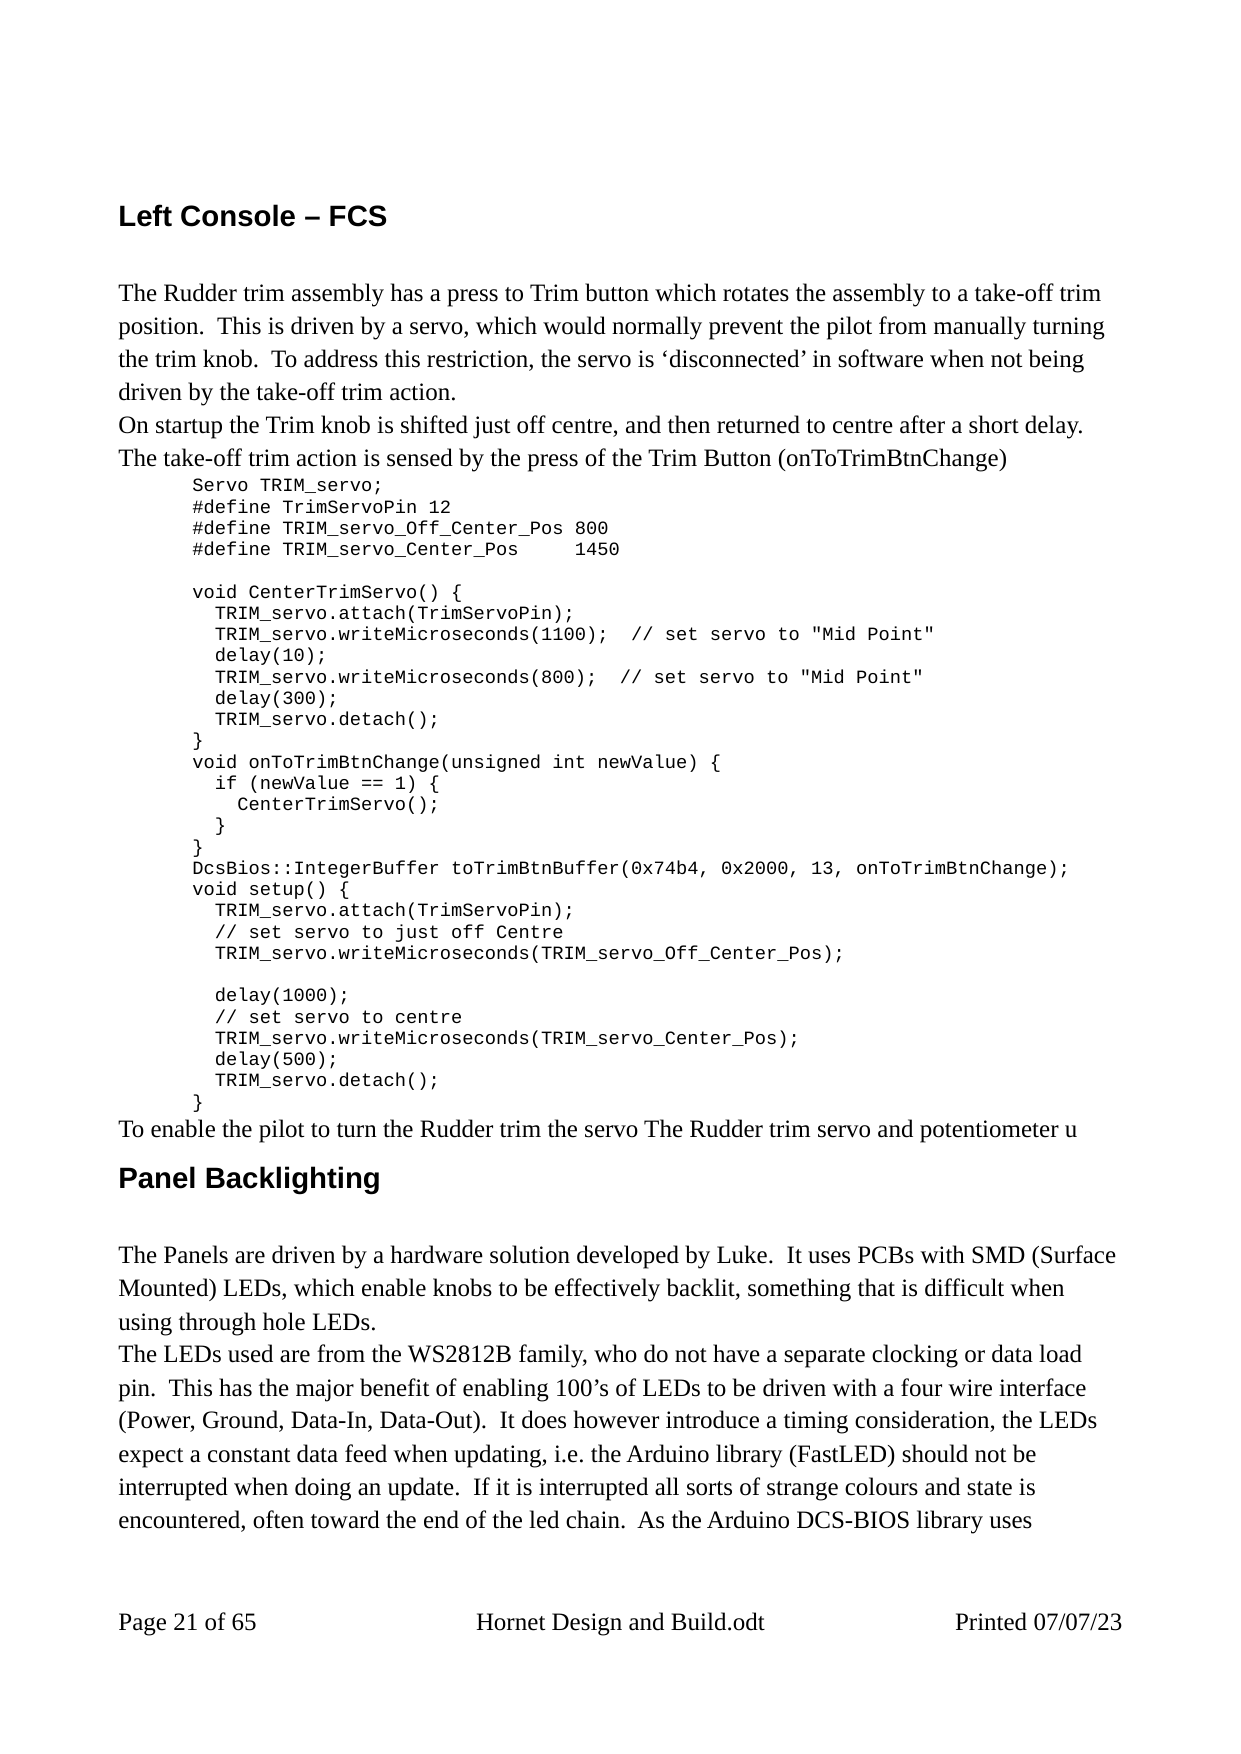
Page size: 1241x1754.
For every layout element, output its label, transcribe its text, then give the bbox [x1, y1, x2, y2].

text void CenterTrimServo() { [192, 582, 1122, 604]
text delay(1000); [192, 986, 1122, 1007]
text #define TRIM_servo_Off_Center_Pos 800 [192, 519, 1122, 540]
subtitle Left Console – FCS [118, 199, 1122, 232]
text The Panels are driven by a hardware solution developed by Luke. It uses PCBs with SMD (Surface Mounted) LEDs, which enable knobs to be effectively backlit, something that is difficult when using through hole LEDs. [118, 1241, 1122, 1335]
text CenterTrimServo(); [192, 795, 1122, 816]
text delay(500); [192, 1050, 1122, 1071]
text // set servo to centre [192, 1007, 1122, 1029]
text } [192, 837, 1122, 859]
text } [192, 731, 1122, 752]
text // set servo to just off Centre [192, 922, 1122, 944]
text TRIM_servo.writeMicroseconds(800); // set servo to "Mid Point" [192, 667, 1122, 689]
text TRIM_servo.attach(TrimServoPin); [192, 604, 1122, 625]
text TRIM_servo.detach(); [192, 710, 1122, 731]
text Servo TRIM_servo; [192, 476, 1122, 497]
text delay(300); [192, 689, 1122, 710]
text delay(10); [192, 646, 1122, 667]
text void onToTrimBtnChange(unsigned int newValue) { [192, 752, 1122, 774]
text } [192, 1092, 1122, 1114]
text TRIM_servo.detach(); [192, 1071, 1122, 1092]
text if (newValue == 1) { [192, 774, 1122, 795]
text To enable the pilot to turn the Rudder trim the servo The Rudder trim servo and potentiometer u [118, 1114, 1122, 1142]
text TRIM_servo.attach(TrimServoPin); [192, 901, 1122, 922]
text void setup() { [192, 880, 1122, 901]
text On startup the Trim knob is shifted just off centre, and then returned to centre after a short delay. The take-off trim action is sensed by the press of the Trim Button (onToTrimBtnChange) [118, 410, 1122, 472]
text The Rudder trim assembly has a press to Trim button which rotates the assembly to a take-off trim position. This is driven by a servo, which would normally prevent the pilot from manually turning the trim knob. To address this restriction, the servo is ‘disconnected’ in software when not being driven by the take-off trim action. [118, 278, 1122, 406]
text #define TrimServoPin 12 [192, 497, 1122, 519]
text DcsBios::IntegerBuffer toTrimBtnBuffer(0x74b4, 0x2000, 13, onToTrimBtnChange); [192, 859, 1122, 880]
text TRIM_servo.writeMicroseconds(1100); // set servo to "Mid Point" [192, 625, 1122, 646]
subtitle Panel Backlighting [118, 1161, 1122, 1195]
text #define TRIM_servo_Center_Pos 1450 [192, 540, 1122, 561]
text } [192, 816, 1122, 837]
text TRIM_servo.writeMicroseconds(TRIM_servo_Center_Pos); [192, 1029, 1122, 1050]
text TRIM_servo.writeMicroseconds(TRIM_servo_Off_Center_Pos); [192, 944, 1122, 965]
text The LEDs used are from the WS2812B family, who do not have a separate clocking or data load pin. This has the major benefit of enabling 100’s of LEDs to be driven with a four wire interface (Power, Ground, Data-In, Data-Out). It does however introduce a timing consideration, the LEDs expect a constant data feed when updating, i.e. the Arduino library (FastLED) should not be interrupted when doing an update. If it is interrupted all sorts of strange colours and state is encountered, often toward the end of the led chain. As the Arduino DCS-BIOS library uses [118, 1339, 1122, 1533]
